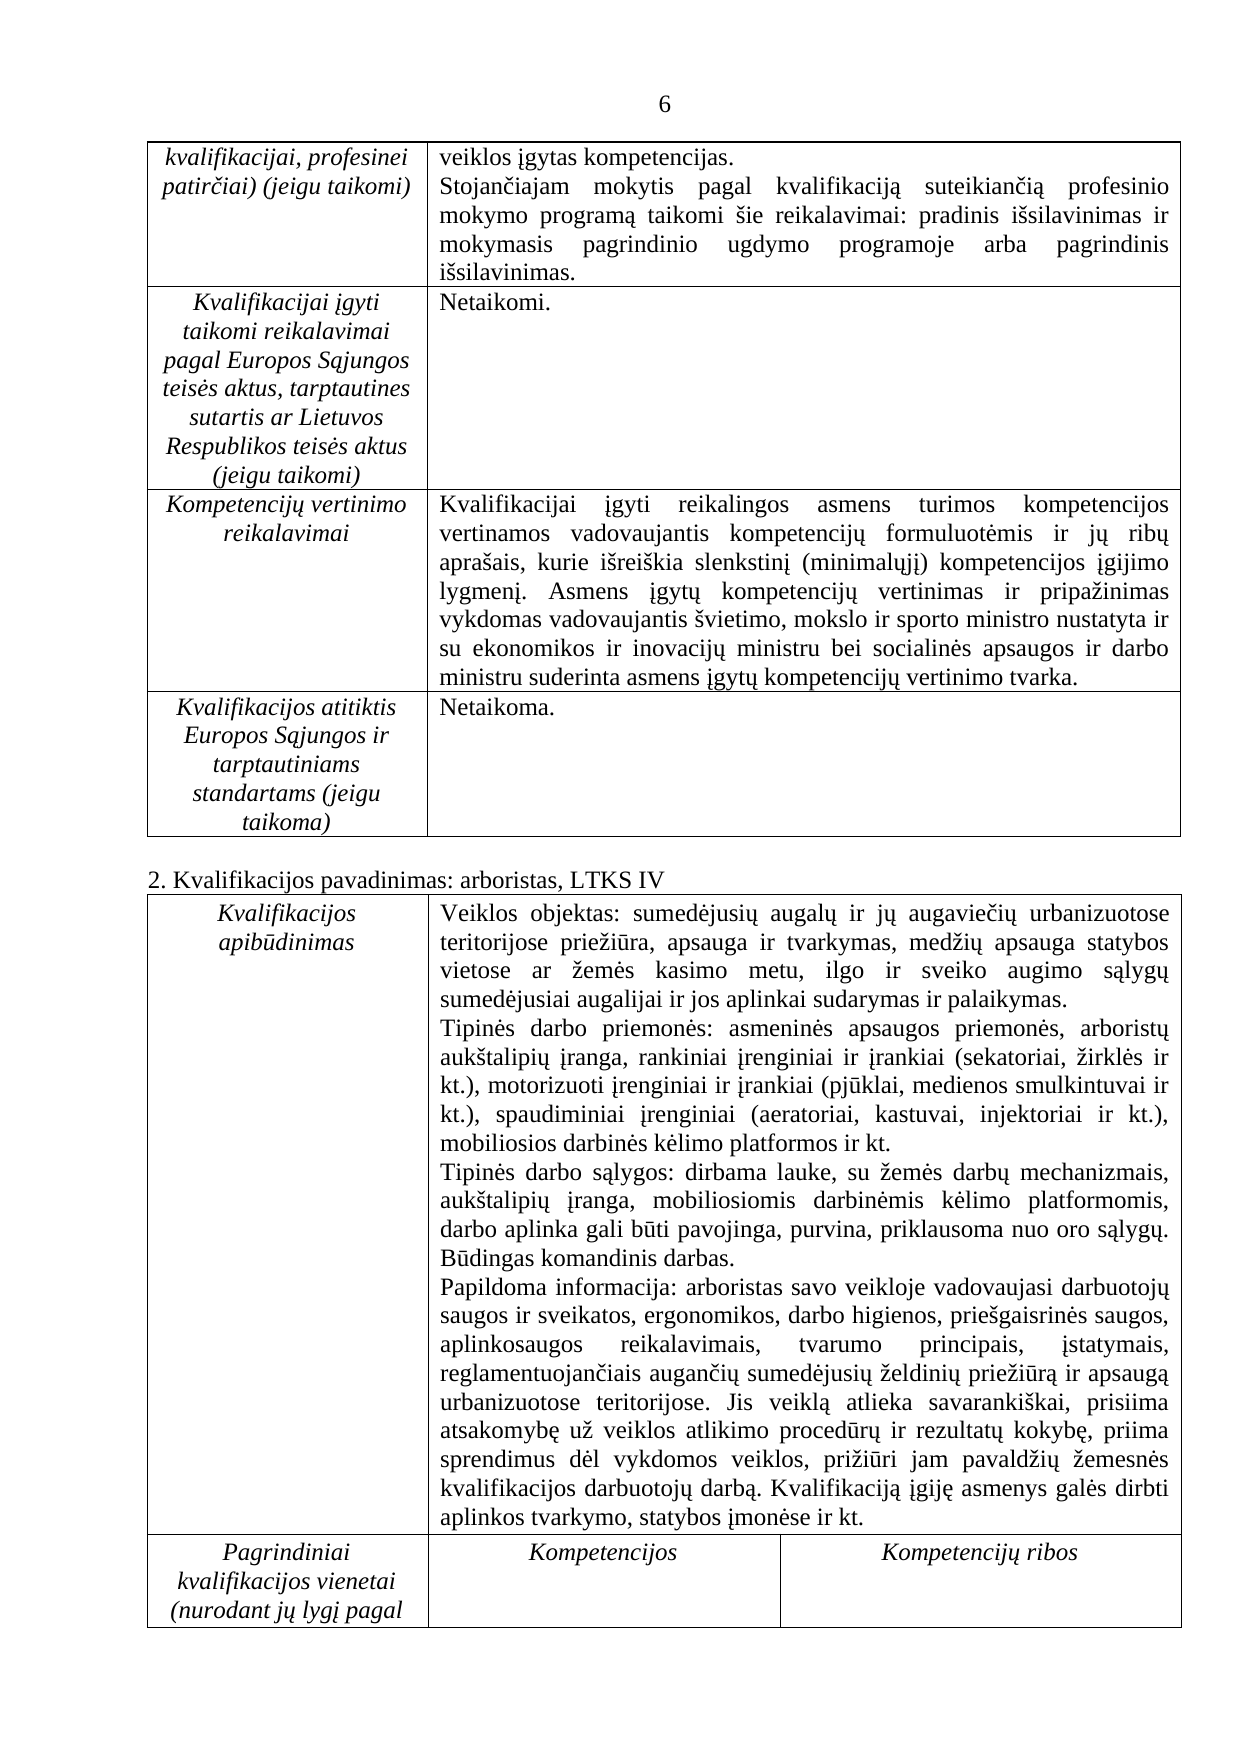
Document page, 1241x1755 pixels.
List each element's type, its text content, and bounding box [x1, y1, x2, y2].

table_cell kvalifikacijai, profesinei patirčiai) (jeigu taikomi) [148, 143, 427, 286]
table_header Veiklos objektas: sumedėjusių augalų ir jų augaviečių urbanizuotose teritorijose priežiūra, apsauga ir tvarkymas, medžių apsauga statybos vietose ar žemės kasimo metu, ilgo ir sveiko augimo sąlygų sumedėjusiai augalijai ir jos aplinkai sudarymas ir palaikymas. Tipinės darbo priemonės: asmeninės apsaugos priemonės, arboristų aukštalipių įranga, rankiniai įrenginiai ir įrankiai (sekatoriai, žirklės ir kt.), motorizuoti įrenginiai ir įrankiai (pjūklai, medienos smulkintuvai ir kt.), spaudiminiai įrenginiai (aeratoriai, kastuvai, injektoriai ir kt.), mobiliosios darbinės kėlimo platformos ir kt. Tipinės darbo sąlygos: dirbama lauke, su žemės darbų mechanizmais, aukštalipių įranga, mobiliosiomis darbinėmis kėlimo platformomis, darbo aplinka gali būti pavojinga, purvina, priklausoma nuo oro sąlygų. Būdingas komandinis darbas. Papildoma informacija: arboristas savo veikloje vadovaujasi darbuotojų saugos ir sveikatos, ergonomikos, darbo higienos, priešgaisrinės saugos, aplinkosaugos reikalavimais, tvarumo principais, įstatymais, reglamentuojančiais augančių sumedėjusių želdinių priežiūrą ir apsaugą urbanizuotose teritorijose. Jis veiklą atlieka savarankiškai, prisiima atsakomybę už veiklos atlikimo procedūrų ir rezultatų kokybę, priima sprendimus dėl vykdomos veiklos, prižiūri jam pavaldžių žemesnės kvalifikacijos darbuotojų darbą. Kvalifikaciją įgiję asmenys galės dirbti aplinkos tvarkymo, statybos įmonėse ir kt. [429, 895, 1181, 1533]
table_cell Netaikomi. [428, 287, 1180, 488]
table_cell Kvalifikacijai įgyti taikomi reikalavimai pagal Europos Sąjungos teisės aktus, tarptautines sutartis ar Lietuvos Respublikos teisės aktus (jeigu taikomi) [148, 287, 427, 488]
table_cell Kompetencijų ribos [781, 1535, 1181, 1627]
table_cell Kvalifikacijos atitiktis Europos Sąjungos ir tarptautiniams standartams (jeigu taikoma) [148, 692, 427, 836]
table_cell Netaikoma. [428, 692, 1180, 836]
text 2. Kvalifikacijos pavadinimas: arboristas, LTKS IV [148, 865, 1181, 894]
table_cell veiklos įgytas kompetencijas. Stojančiajam mokytis pagal kvalifikaciją suteikiančią profesinio mokymo programą taikomi šie reikalavimai: pradinis išsilavinimas ir mokymasis pagrindinio ugdymo programoje arba pagrindinis išsilavinimas. [428, 143, 1180, 286]
table_cell Kompetencijos [429, 1535, 780, 1627]
table_cell Kvalifikacijai įgyti reikalingos asmens turimos kompetencijos vertinamos vadovaujantis kompetencijų formuluotėmis ir jų ribų aprašais, kurie išreiškia slenkstinį (minimalųjį) kompetencijos įgijimo lygmenį. Asmens įgytų kompetencijų vertinimas ir pripažinimas vykdomas vadovaujantis švietimo, mokslo ir sporto ministro nustatyta ir su ekonomikos ir inovacijų ministru bei socialinės apsaugos ir darbo ministru suderinta asmens įgytų kompetencijų vertinimo tvarka. [428, 490, 1180, 691]
table_header Kvalifikacijos apibūdinimas [148, 895, 428, 1533]
table_cell Pagrindiniai kvalifikacijos vienetai (nurodant jų lygį pagal [148, 1535, 428, 1627]
table_cell Kompetencijų vertinimo reikalavimai [148, 490, 427, 691]
